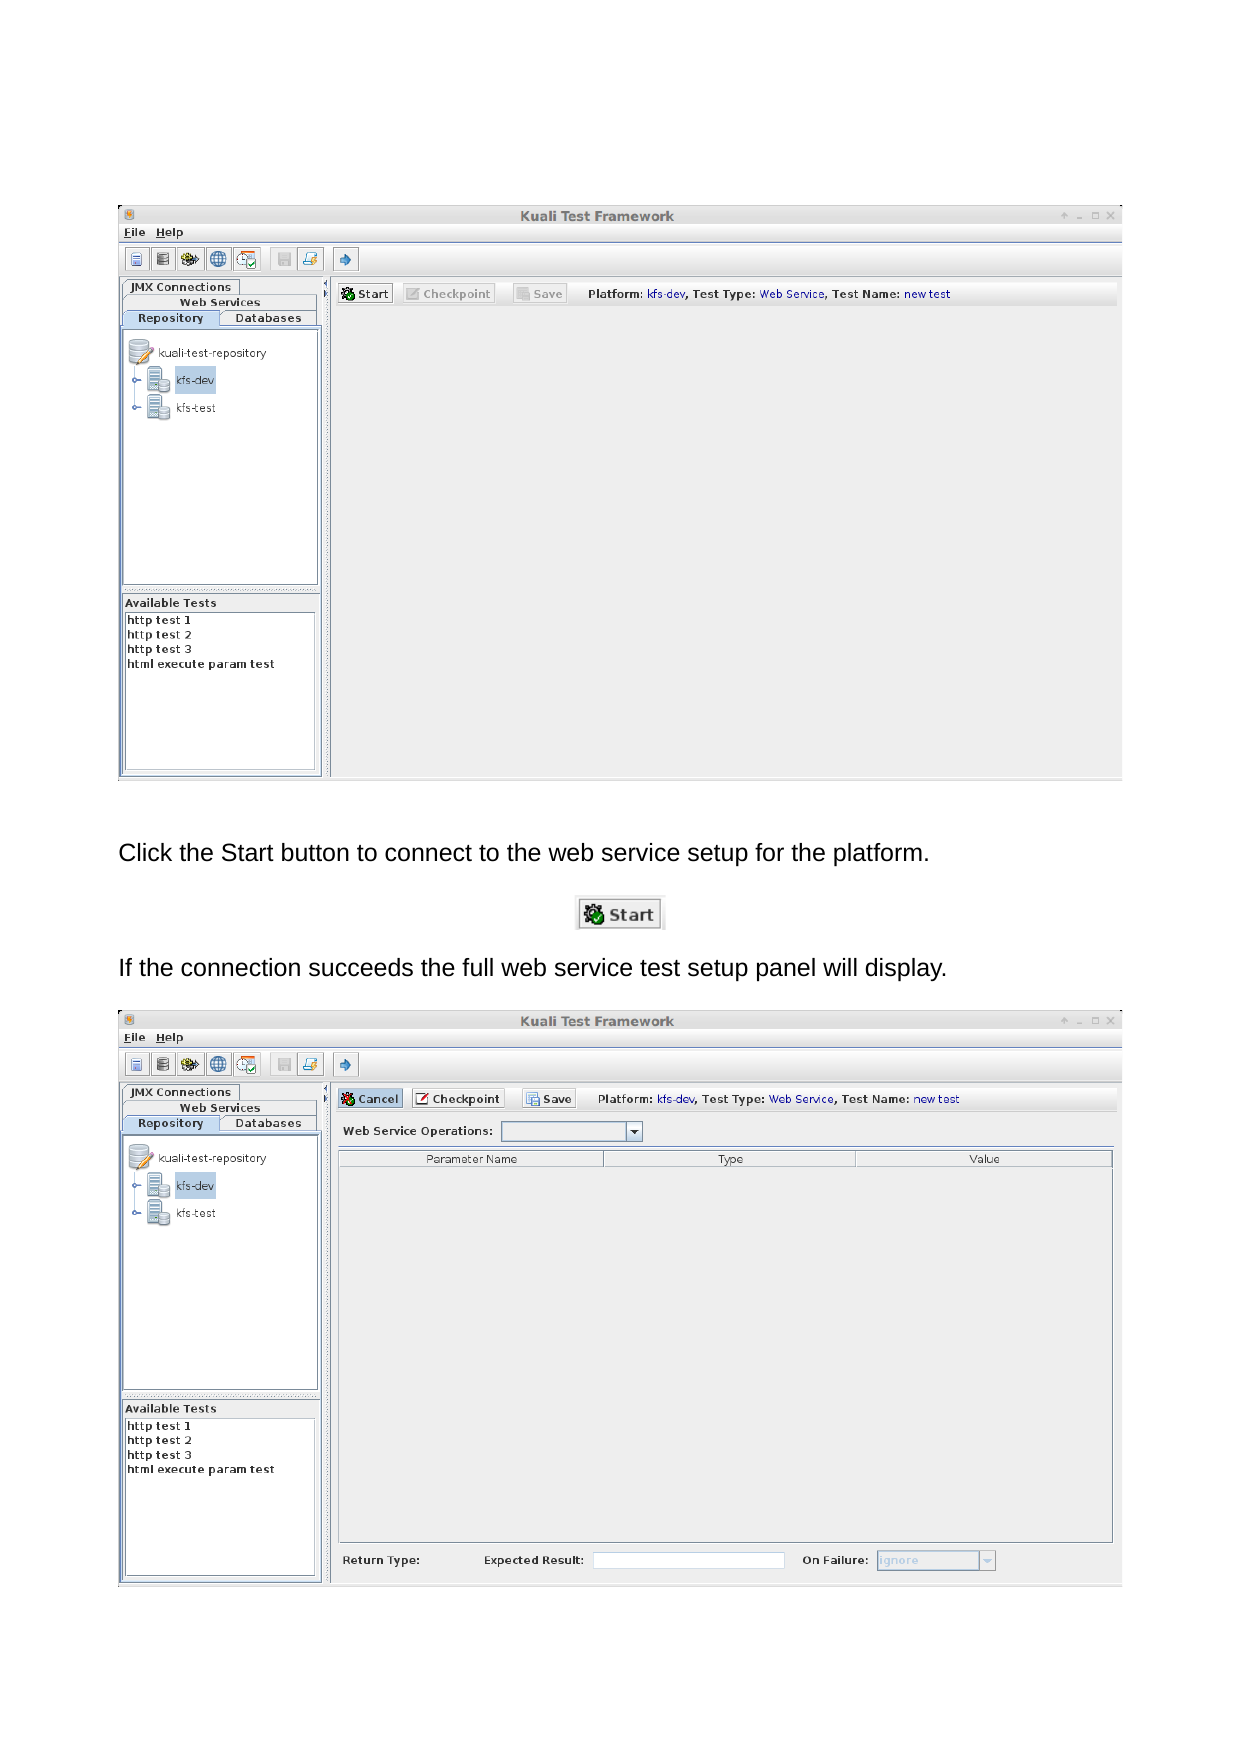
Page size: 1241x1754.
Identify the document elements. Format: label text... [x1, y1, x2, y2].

picture [118, 1010, 1123, 1587]
picture [574, 895, 666, 930]
text Click the Start button to connect to the web service setup for the platform. [118, 838, 1122, 867]
picture [118, 205, 1123, 781]
text If the connection succeeds the full web service test setup panel will display. [118, 953, 1122, 982]
